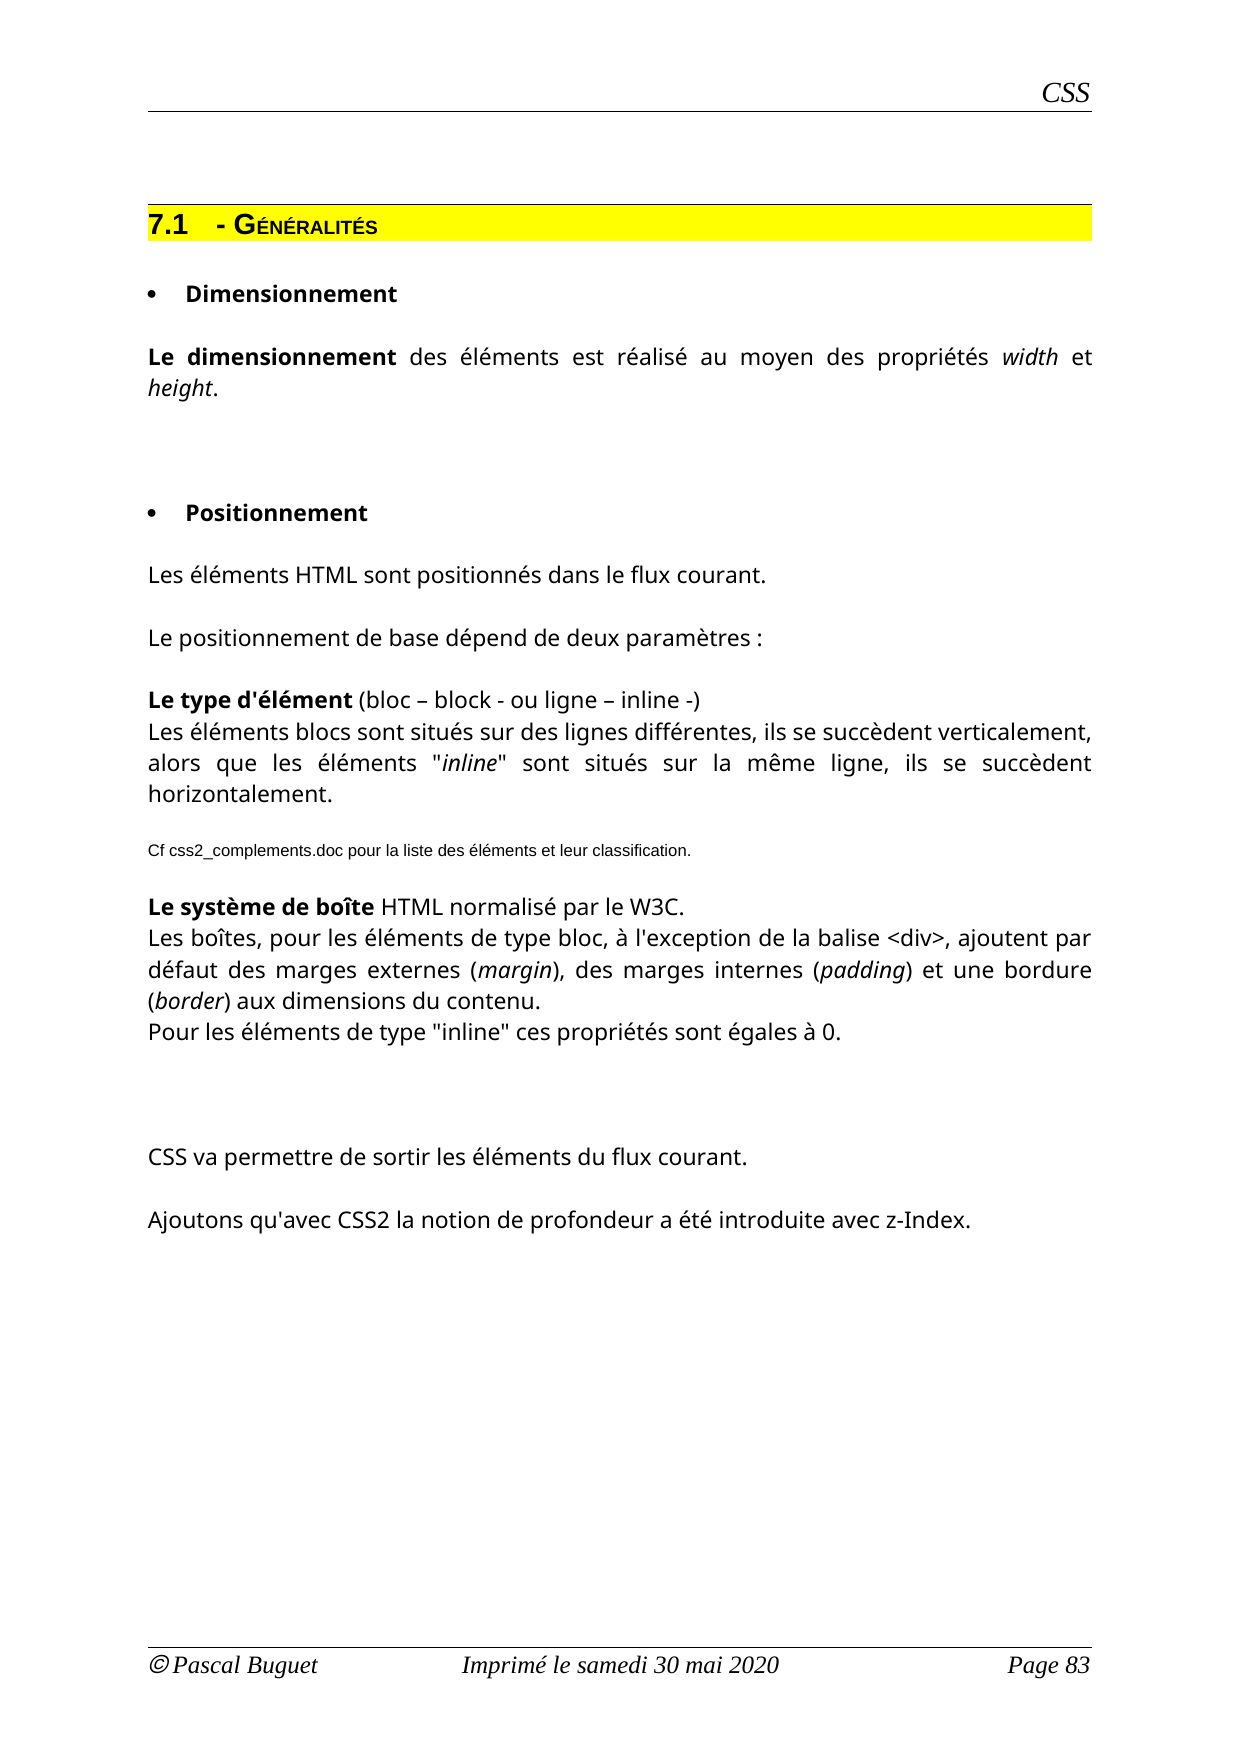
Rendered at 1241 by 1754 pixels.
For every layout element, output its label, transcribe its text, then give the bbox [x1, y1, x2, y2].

list Positionnement [148, 497, 1092, 528]
subtitle - Généralités [148, 205, 1092, 241]
text Les éléments blocs sont situés sur des lignes différentes, ils se succèdent verticalement, alors que les éléments "inline" sont situés sur la même ligne, ils se succèdent horizontalement. [148, 716, 1092, 809]
text Le positionnement de base dépend de deux paramètres : [148, 622, 1092, 653]
text Le dimensionnement des éléments est réalisé au moyen des propriétés width et height. [148, 341, 1092, 403]
text Les éléments HTML sont positionnés dans le flux courant. [148, 559, 1092, 591]
text Cf css2_complements.doc pour la liste des éléments et leur classification. [148, 841, 1092, 860]
list Dimensionnement [148, 278, 1092, 309]
text Pour les éléments de type "inline" ces propriétés sont égales à 0. [148, 1016, 1092, 1047]
text Ajoutons qu'avec CSS2 la notion de profondeur a été introduite avec z-Index. [148, 1203, 1092, 1235]
text Le type d'élément (bloc – block - ou ligne – inline -) [148, 684, 1092, 716]
text CSS va permettre de sortir les éléments du flux courant. [148, 1141, 1092, 1172]
text Les boîtes, pour les éléments de type bloc, à l'exception de la balise <div>, ajoutent par défaut des marges externes (margin), des marges internes (padding) et une bordure (border) aux dimensions du contenu. [148, 922, 1092, 1016]
text Le système de boîte HTML normalisé par le W3C. [148, 891, 1092, 922]
